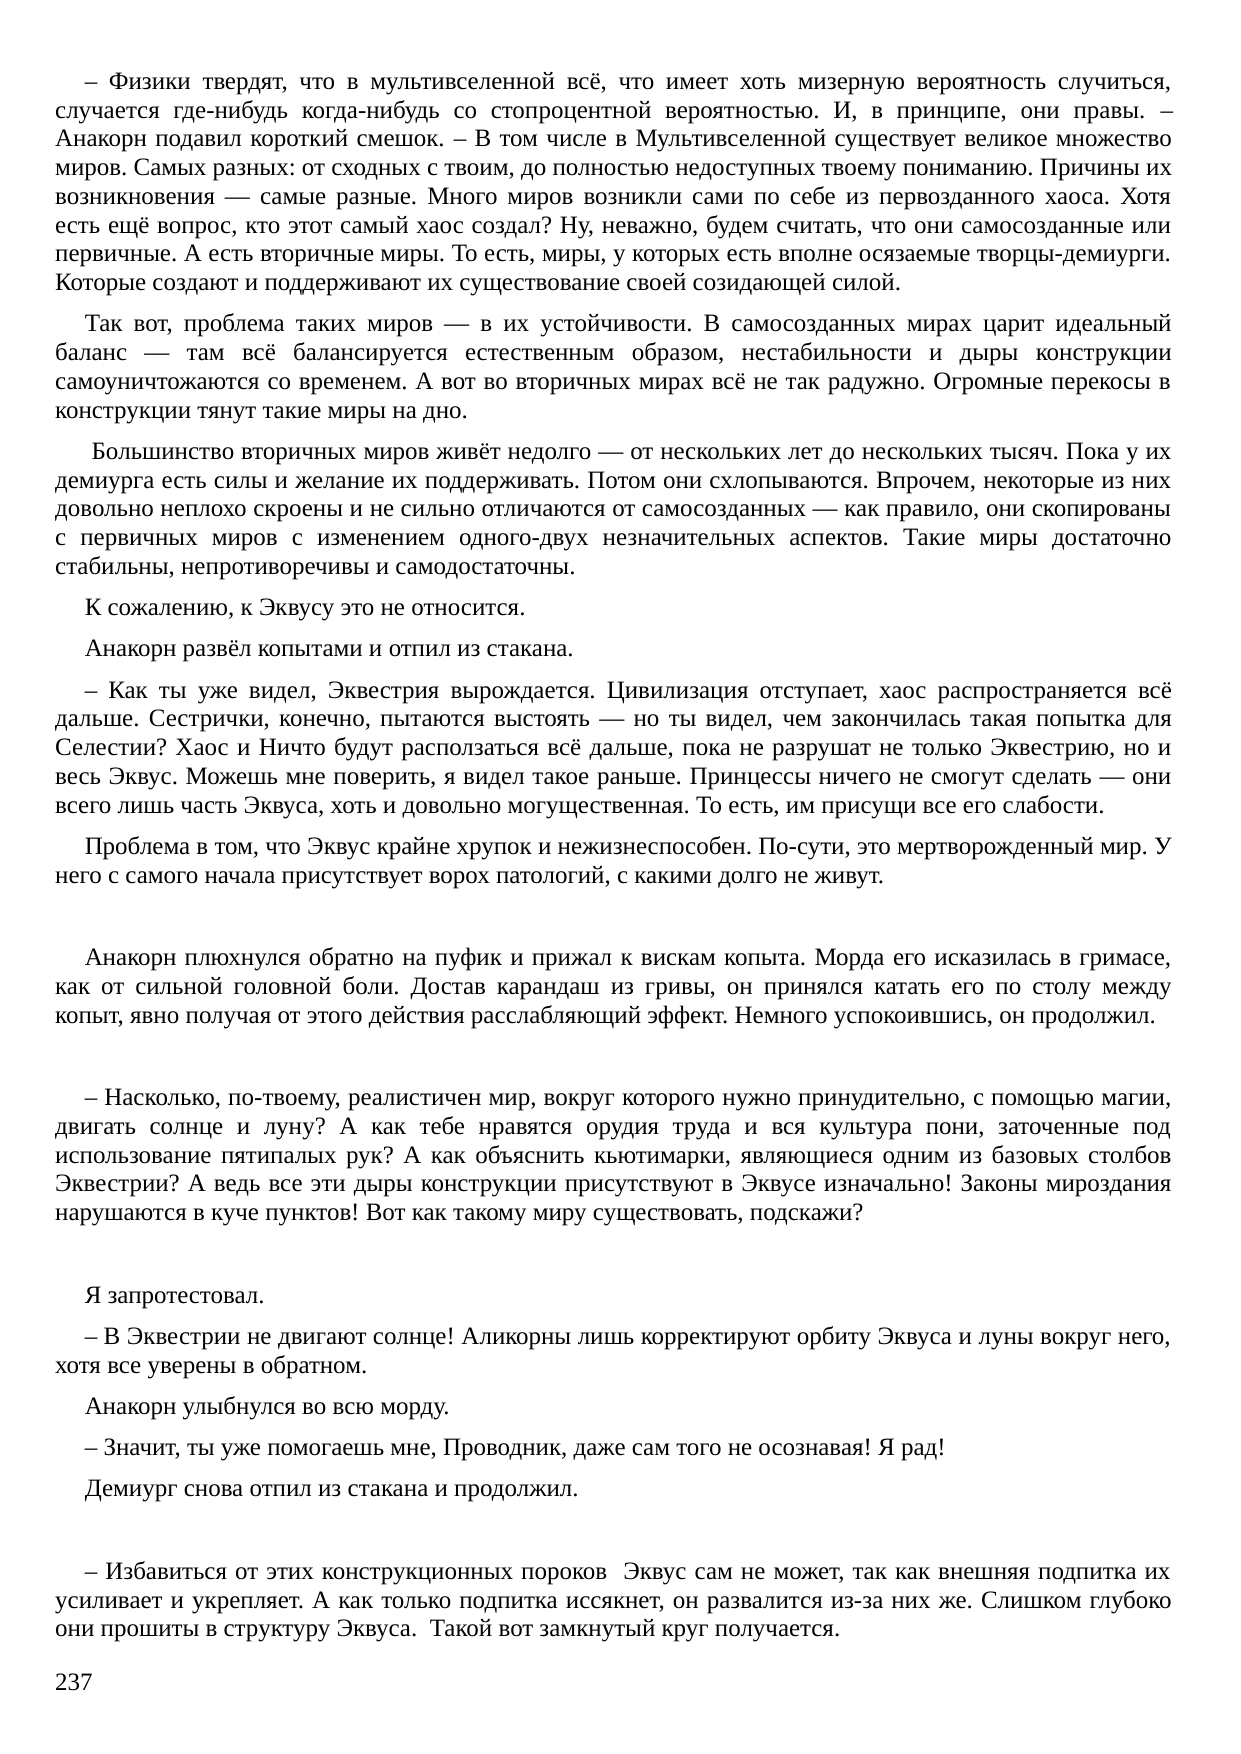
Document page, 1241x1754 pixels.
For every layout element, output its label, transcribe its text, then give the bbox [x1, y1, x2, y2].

text – Насколько, по-твоему, реалистичен мир, вокруг которого нужно принудительно, с помощью магии, двигать солнце и луну? А как тебе нравятся орудия труда и вся культура пони, заточенные под использование пятипалых рук? А как объяснить кьютимарки, являющиеся одним из базовых столбов Эквестрии? А ведь все эти дыры конструкции присутствуют в Эквусе изначально! Законы мироздания нарушаются в куче пунктов! Вот как такому миру существовать, подскажи? [55, 1082, 1173, 1226]
text – Избавиться от этих конструкционных пороков Эквус сам не может, так как внешняя подпитка их усиливает и укрепляет. А как только подпитка иссякнет, он развалится из-за них же. Слишком глубоко они прошиты в структуру Эквуса. Такой вот замкнутый круг получается. [55, 1556, 1173, 1642]
text – Значит, ты уже помогаешь мне, Проводник, даже сам того не осознавая! Я рад! [55, 1432, 1173, 1461]
text Анакорн улыбнулся во всю морду. [55, 1391, 1173, 1420]
text Большинство вторичных миров живёт недолго — от нескольких лет до нескольких тысяч. Пока у их демиурга есть силы и желание их поддерживать. Потом они схлопываются. Впрочем, некоторые из них довольно неплохо скроены и не сильно отличаются от самосозданных — как правило, они скопированы с первичных миров с изменением одного-двух незначительных аспектов. Такие миры достаточно стабильны, непротиворечивы и самодостаточны. [55, 436, 1173, 580]
text Я запротестовал. [55, 1280, 1173, 1308]
text – В Эквестрии не двигают солнце! Аликорны лишь корректируют орбиту Эквуса и луны вокруг него, хотя все уверены в обратном. [55, 1321, 1173, 1378]
text – Физики твердят, что в мультивселенной всё, что имеет хоть мизерную вероятность случиться, случается где-нибудь когда-нибудь со стопроцентной вероятностью. И, в принципе, они правы. – Анакорн подавил короткий смешок. – В том числе в Мультивселенной существует великое множество миров. Самых разных: от сходных с твоим, до полностью недоступных твоему пониманию. Причины их возникновения — самые разные. Много миров возникли сами по себе из первозданного хаоса. Хотя есть ещё вопрос, кто этот самый хаос создал? Ну, неважно, будем считать, что они самосозданные или первичные. А есть вторичные миры. То есть, миры, у которых есть вполне осязаемые творцы-демиурги. Которые создают и поддерживают их существование своей созидающей силой. [55, 66, 1173, 296]
text Анакорн плюхнулся обратно на пуфик и прижал к вискам копыта. Морда его исказилась в гримасе, как от сильной головной боли. Достав карандаш из гривы, он принялся катать его по столу между копыт, явно получая от этого действия расслабляющий эффект. Немного успокоившись, он продолжил. [55, 942, 1173, 1028]
text – Как ты уже видел, Эквестрия вырождается. Цивилизация отступает, хаос распространяется всё дальше. Сестрички, конечно, пытаются выстоять — но ты видел, чем закончилась такая попытка для Селестии? Хаос и Ничто будут расползаться всё дальше, пока не разрушат не только Эквестрию, но и весь Эквус. Можешь мне поверить, я видел такое раньше. Принцессы ничего не смогут сделать — они всего лишь часть Эквуса, хоть и довольно могущественная. То есть, им присущи все его слабости. [55, 675, 1173, 818]
text Анакорн развёл копытами и отпил из стакана. [55, 633, 1173, 662]
text Проблема в том, что Эквус крайне хрупок и нежизнеспособен. По-сути, это мертворожденный мир. У него с самого начала присутствует ворох патологий, с какими долго не живут. [55, 831, 1173, 888]
text Демиург снова отпил из стакана и продолжил. [55, 1473, 1173, 1502]
text Так вот, проблема таких миров — в их устойчивости. В самосозданных мирах царит идеальный баланс — там всё балансируется естественным образом, нестабильности и дыры конструкции самоуничтожаются со временем. А вот во вторичных мирах всё не так радужно. Огромные перекосы в конструкции тянут такие миры на дно. [55, 308, 1173, 423]
text К сожалению, к Эквусу это не относится. [55, 592, 1173, 621]
